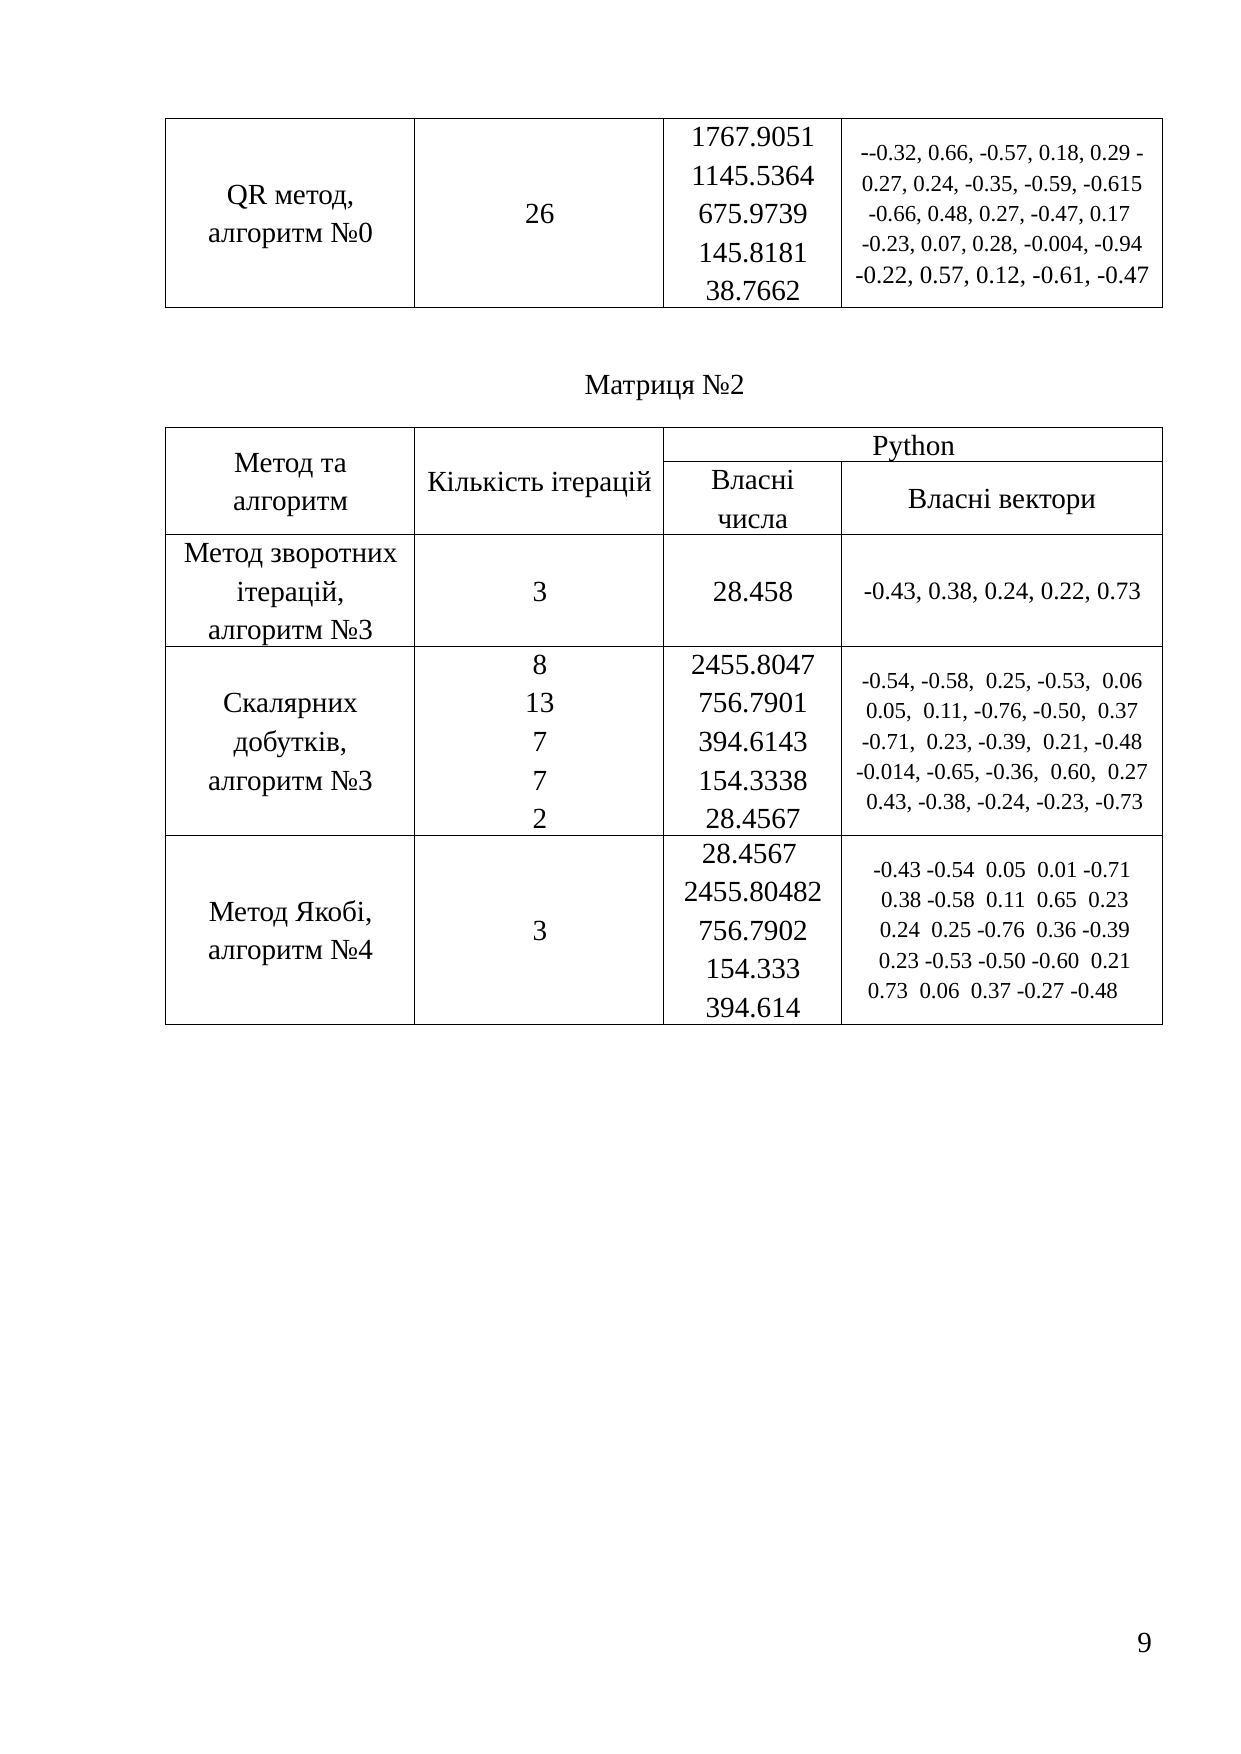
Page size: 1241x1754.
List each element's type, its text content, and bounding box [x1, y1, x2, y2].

table_header Метод та алгоритм [166, 428, 414, 534]
table_cell Власні вектори [842, 462, 1162, 534]
table_header Python [664, 428, 1162, 461]
table_cell -0.43 -0.54 0.05 0.01 -0.71 0.38 -0.58 0.11 0.65 0.23 0.24 0.25 -0.76 0.36 -0.39 0.23 -0.53 -0.50 -0.60 0.21 0.73 0.06 0.37 -0.27 -0.48 [842, 836, 1162, 1023]
table_cell Метод Якобі, алгоритм №4 [166, 836, 414, 1023]
table_cell 28.458 [664, 535, 841, 646]
table_cell 3 [415, 535, 663, 646]
table_cell -0.54, -0.58, 0.25, -0.53, 0.06 0.05, 0.11, -0.76, -0.50, 0.37 -0.71, 0.23, -0.39, 0.21, -0.48 -0.014, -0.65, -0.36, 0.60, 0.27 0.43, -0.38, -0.24, -0.23, -0.73 [842, 647, 1162, 835]
table_header Кількість ітерацій [415, 428, 663, 534]
table_cell 26 [415, 119, 663, 307]
table_cell 3 [415, 836, 663, 1023]
table_cell 1767.9051 1145.5364 675.9739 145.8181 38.7662 [664, 119, 841, 307]
table_cell -0.43, 0.38, 0.24, 0.22, 0.73 [842, 535, 1162, 646]
table_cell Метод зворотних ітерацій, алгоритм №3 [166, 535, 414, 646]
table_cell QR метод, алгоритм №0 [166, 119, 414, 307]
table_cell Скалярних добутків, алгоритм №3 [166, 647, 414, 835]
table_cell 28.4567 2455.80482 756.7902 154.333 394.614 [664, 836, 841, 1023]
table_cell --0.32, 0.66, -0.57, 0.18, 0.29 -0.27, 0.24, -0.35, -0.59, -0.615 -0.66, 0.48, 0.27, -0.47, 0.17 -0.23, 0.07, 0.28, -0.004, -0.94 -0.22, 0.57, 0.12, -0.61, -0.47 [842, 119, 1162, 307]
table_cell 2455.8047 756.7901 394.6143 154.3338 28.4567 [664, 647, 841, 835]
table_cell Власні числа [664, 462, 841, 534]
table_cell 8 13 7 7 2 [415, 647, 663, 835]
text Матриця №2 [177, 367, 1152, 401]
